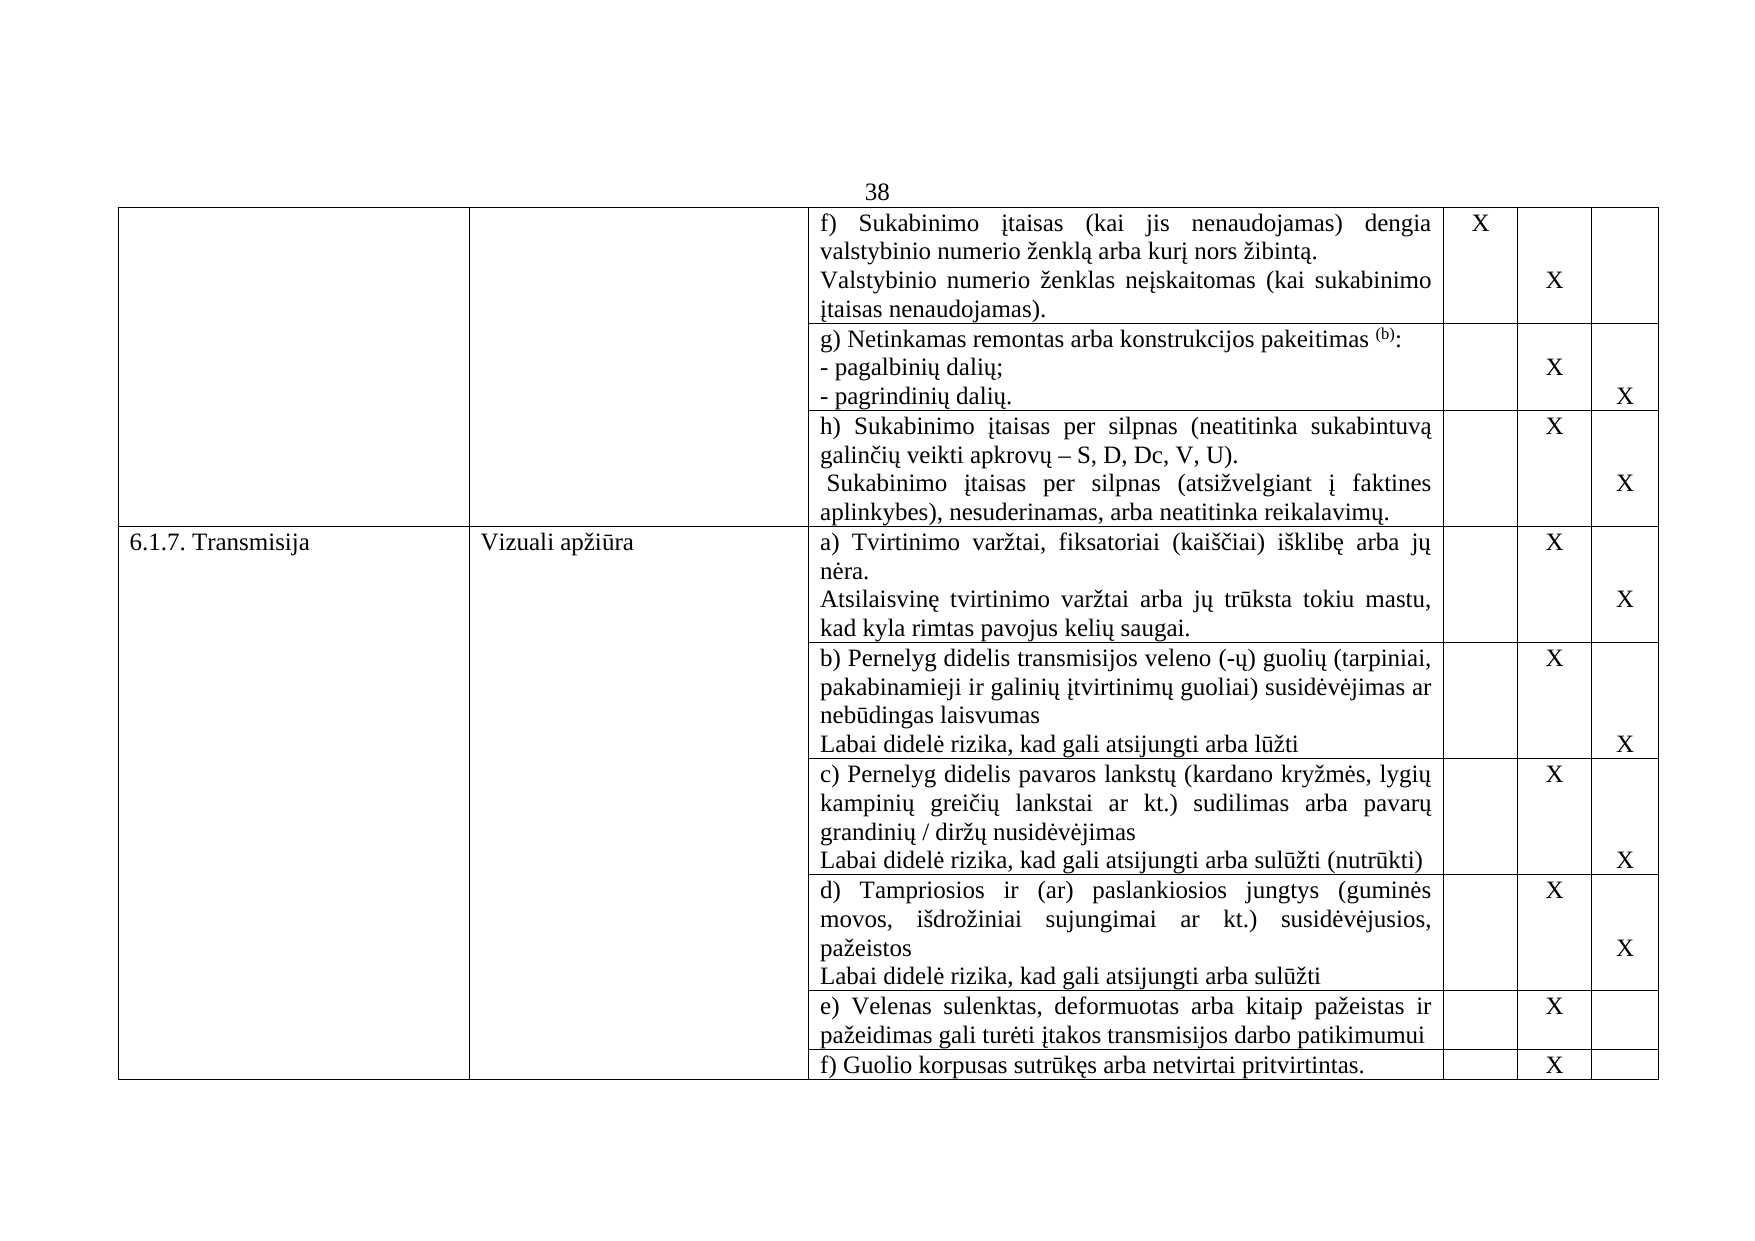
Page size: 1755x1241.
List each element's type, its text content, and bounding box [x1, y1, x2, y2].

table_cell [1444, 991, 1517, 1049]
table_cell [119, 208, 469, 526]
table_cell Vizuali apžiūra [470, 527, 808, 1078]
table_cell X [1518, 991, 1591, 1049]
table_cell [1444, 759, 1517, 874]
table_cell c) Pernelyg didelis pavaros lankstų (kardano kryžmės, lygių kampinių greičių lankstai ar kt.) sudilimas arba pavarų grandinių / diržų nusidėvėjimas Labai didelė rizika, kad gali atsijungti arba sulūžti (nutrūkti) [809, 759, 1443, 874]
table_cell X [1592, 411, 1658, 526]
table_cell X [1592, 527, 1658, 642]
table_cell [470, 208, 808, 526]
table_cell [1444, 324, 1517, 410]
table_cell X [1444, 208, 1517, 323]
table_cell X [1592, 643, 1658, 758]
table_cell [1444, 1050, 1517, 1078]
table_cell e) Velenas sulenktas, deformuotas arba kitaip pažeistas ir pažeidimas gali turėti įtakos transmisijos darbo patikimumui [809, 991, 1443, 1049]
table_cell X [1592, 759, 1658, 874]
table_cell [1592, 208, 1658, 323]
table_cell 6.1.7. Transmisija [119, 527, 469, 1078]
table_cell [1444, 643, 1517, 758]
table_cell X [1518, 527, 1591, 642]
table_cell [1592, 1050, 1658, 1078]
table_cell g) Netinkamas remontas arba konstrukcijos pakeitimas (b): - pagalbinių dalių; - pagrindinių dalių. [809, 324, 1443, 410]
table_cell [1444, 527, 1517, 642]
table_cell X [1518, 324, 1591, 410]
table_cell b) Pernelyg didelis transmisijos veleno (-ų) guolių (tarpiniai, pakabinamieji ir galinių įtvirtinimų guoliai) susidėvėjimas ar nebūdingas laisvumas Labai didelė rizika, kad gali atsijungti arba lūžti [809, 643, 1443, 758]
table_cell h) Sukabinimo įtaisas per silpnas (neatitinka sukabintuvą galinčių veikti apkrovų – S, D, Dc, V, U). Sukabinimo įtaisas per silpnas (atsižvelgiant į faktines aplinkybes), nesuderinamas, arba neatitinka reikalavimų. [809, 411, 1443, 526]
table_cell X [1518, 411, 1591, 526]
table_cell X [1592, 324, 1658, 410]
table_cell [1444, 411, 1517, 526]
table_cell a) Tvirtinimo varžtai, fiksatoriai (kaiščiai) išklibę arba jų nėra. Atsilaisvinę tvirtinimo varžtai arba jų trūksta tokiu mastu, kad kyla rimtas pavojus kelių saugai. [809, 527, 1443, 642]
table_cell X [1518, 1050, 1591, 1078]
table_cell X [1518, 759, 1591, 874]
table_cell f) Sukabinimo įtaisas (kai jis nenaudojamas) dengia valstybinio numerio ženklą arba kurį nors žibintą. Valstybinio numerio ženklas neįskaitomas (kai sukabinimo įtaisas nenaudojamas). [809, 208, 1443, 323]
table_cell [1444, 875, 1517, 990]
table_cell X [1518, 875, 1591, 990]
table_cell X [1518, 643, 1591, 758]
table_cell [1592, 991, 1658, 1049]
table_cell X [1592, 875, 1658, 990]
table_cell d) Tampriosios ir (ar) paslankiosios jungtys (guminės movos, išdrožiniai sujungimai ar kt.) susidėvėjusios, pažeistos Labai didelė rizika, kad gali atsijungti arba sulūžti [809, 875, 1443, 990]
table_cell X [1518, 208, 1591, 323]
table_cell f) Guolio korpusas sutrūkęs arba netvirtai pritvirtintas. [809, 1050, 1443, 1078]
